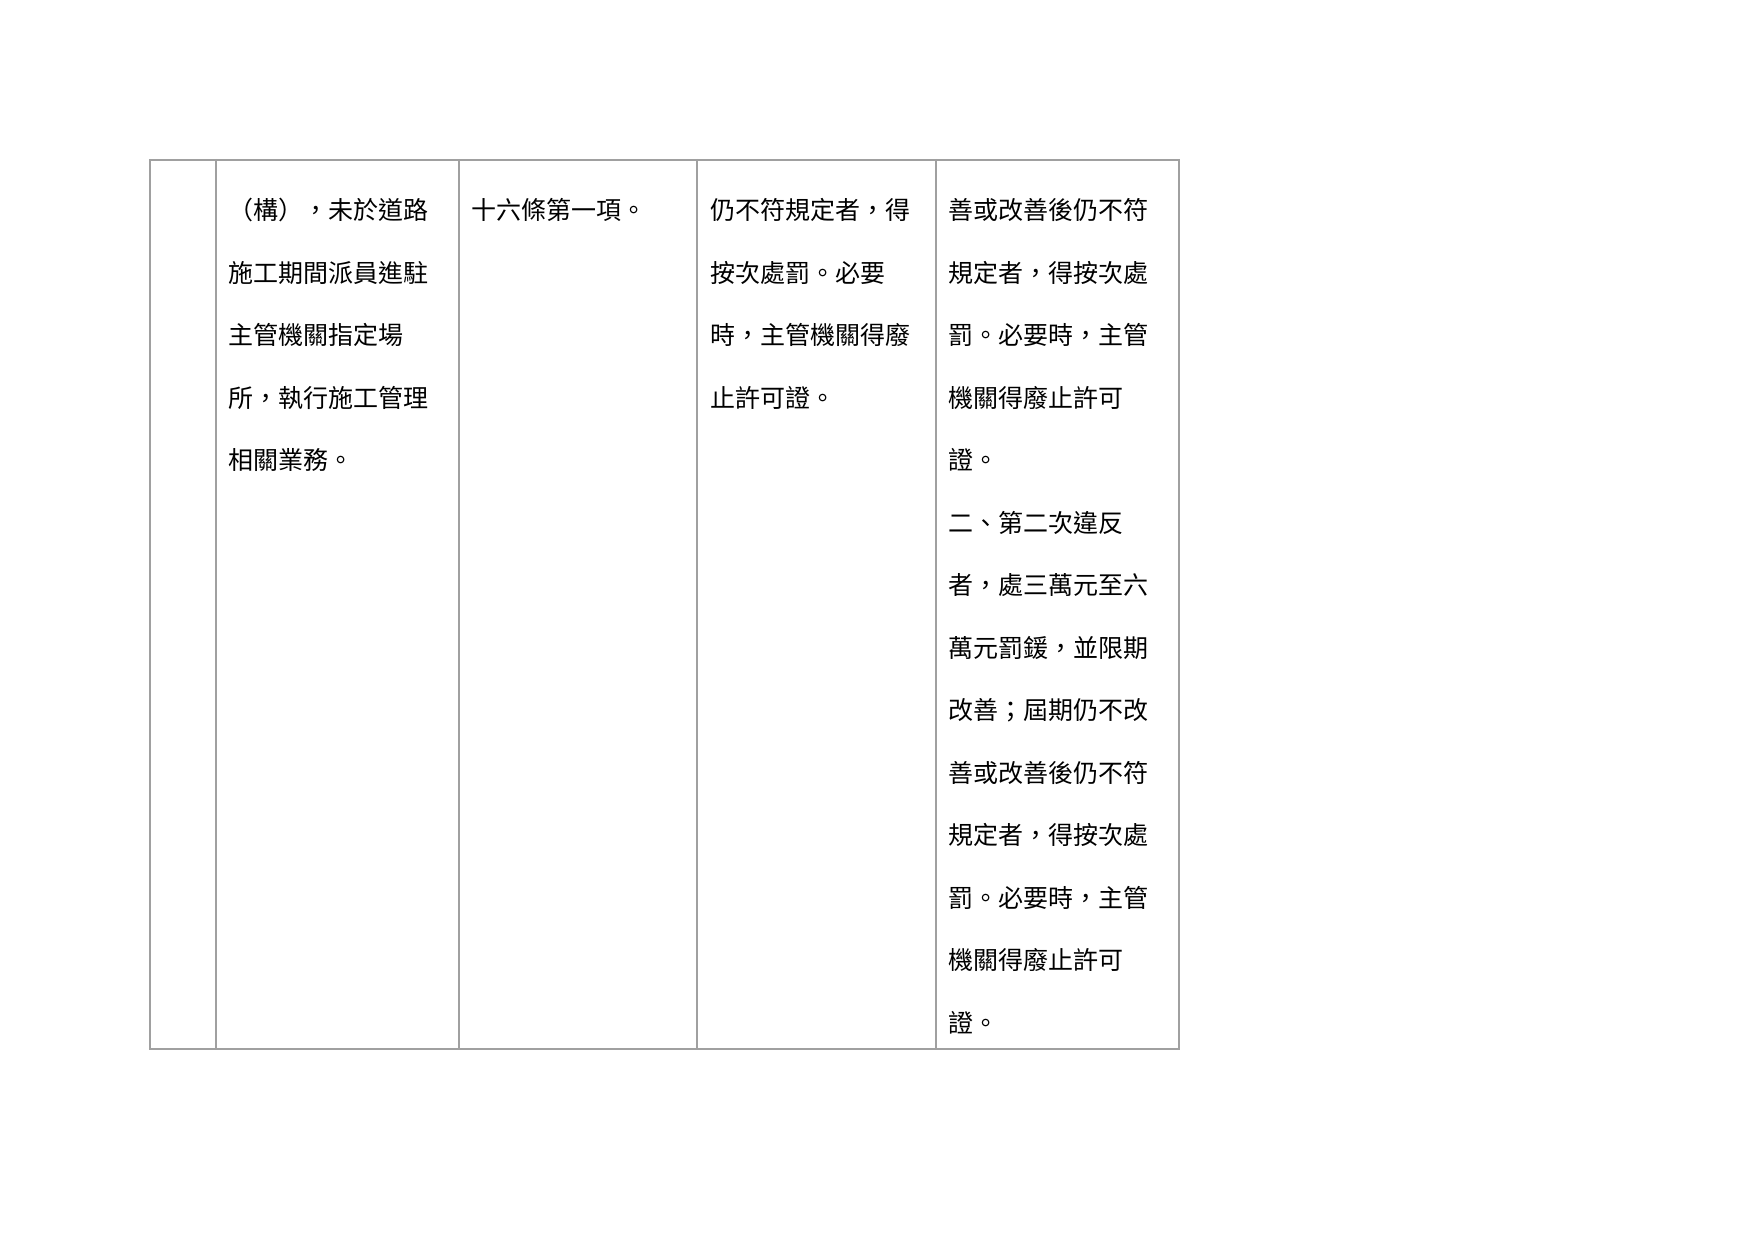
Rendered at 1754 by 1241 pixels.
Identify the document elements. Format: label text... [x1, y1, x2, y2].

table_cell 仍不符規定者，得按次處罰。必要時，主管機關得廢止許可證。 [698, 161, 935, 1048]
table_cell 善或改善後仍不符規定者，得按次處罰。必要時，主管機關得廢止許可證。 二、第二次違反者，處三萬元至六萬元罰鍰，並限期改善；屆期仍不改善或改善後仍不符規定者，得按次處罰。必要時，主管機關得廢止許可證。 [937, 161, 1178, 1048]
table_cell （構），未於道路施工期間派員進駐主管機關指定場所，執行施工管理相關業務。 [217, 161, 458, 1048]
table_cell 十六條第一項。 [460, 161, 696, 1048]
table_cell [151, 161, 215, 1048]
